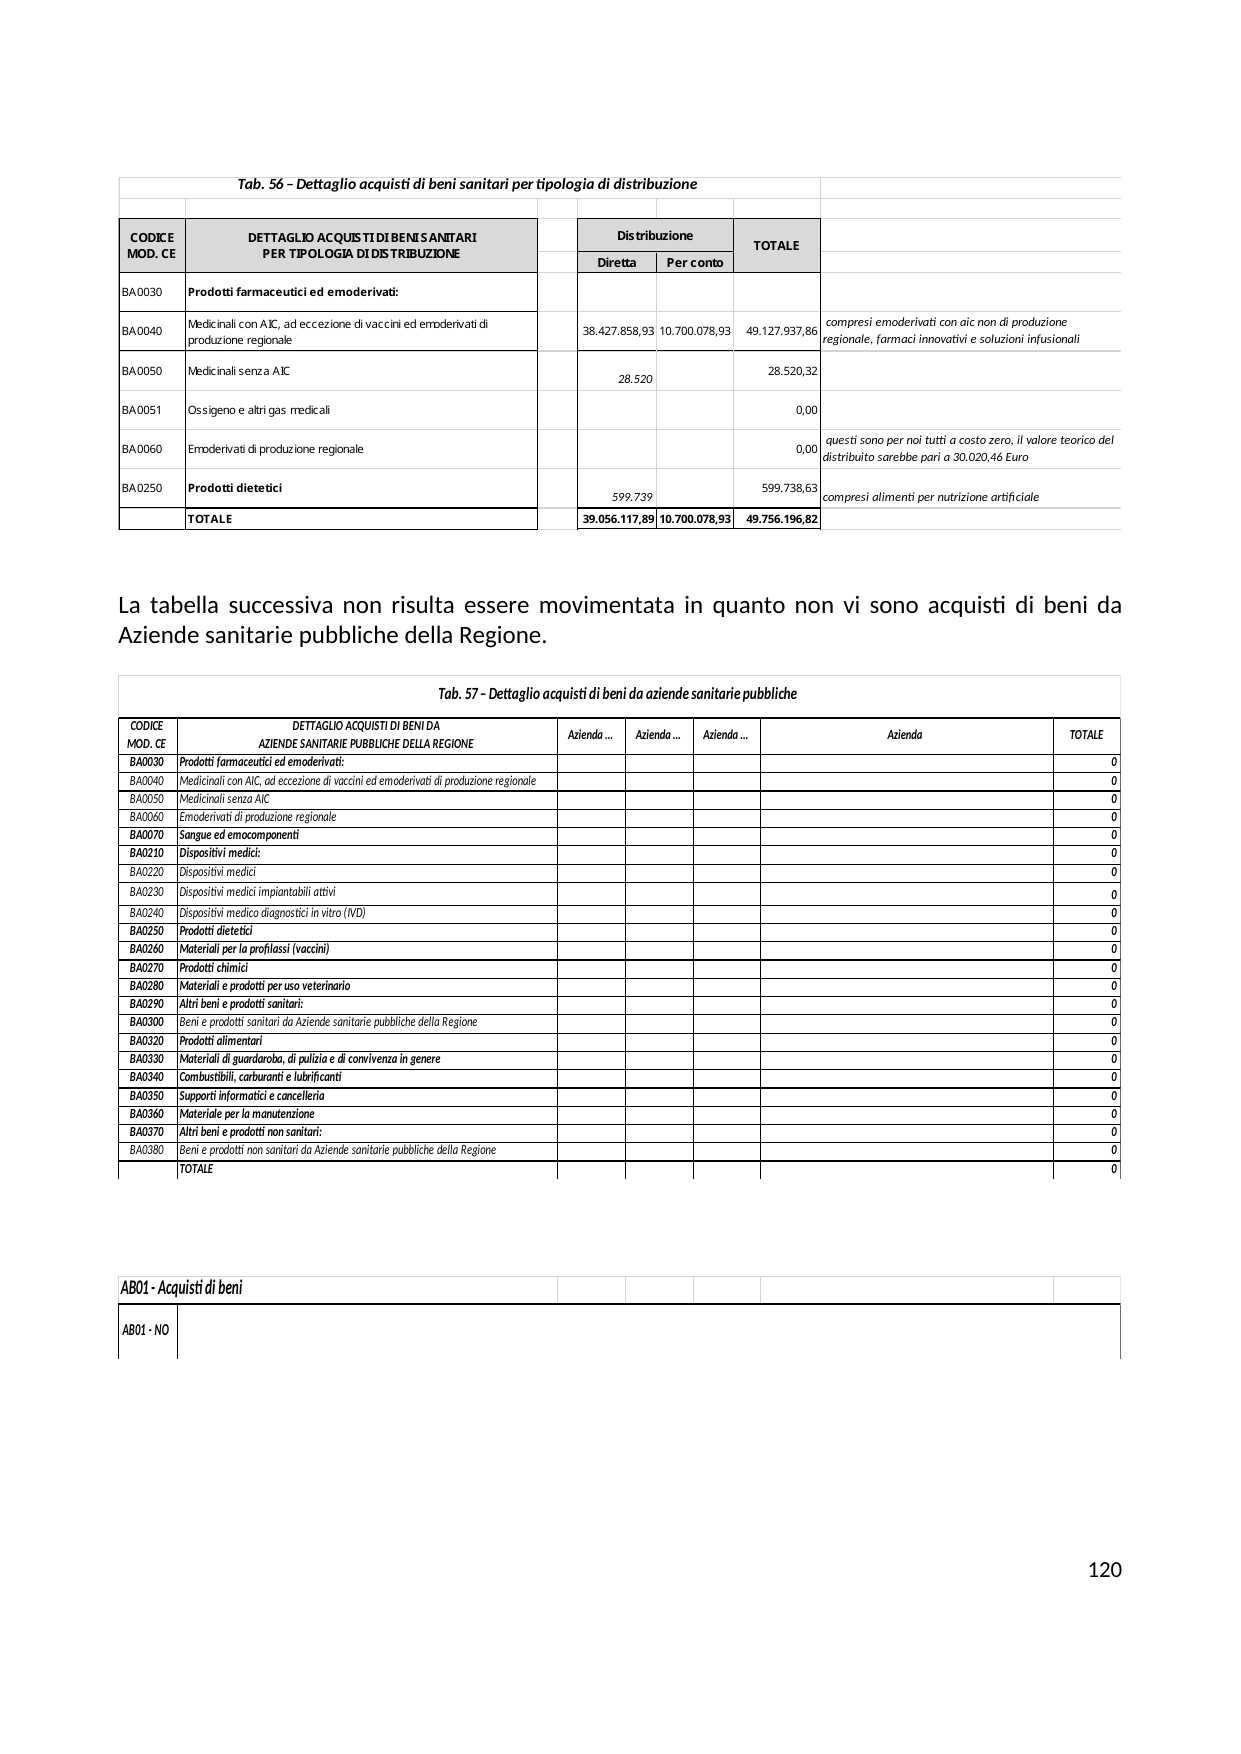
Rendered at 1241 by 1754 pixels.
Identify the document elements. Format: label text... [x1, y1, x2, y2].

text La tabella successiva non risulta essere movimentata in quanto non vi sono acquisti di beni da Aziende sanitarie pubbliche della Regione. [118, 589, 1122, 650]
